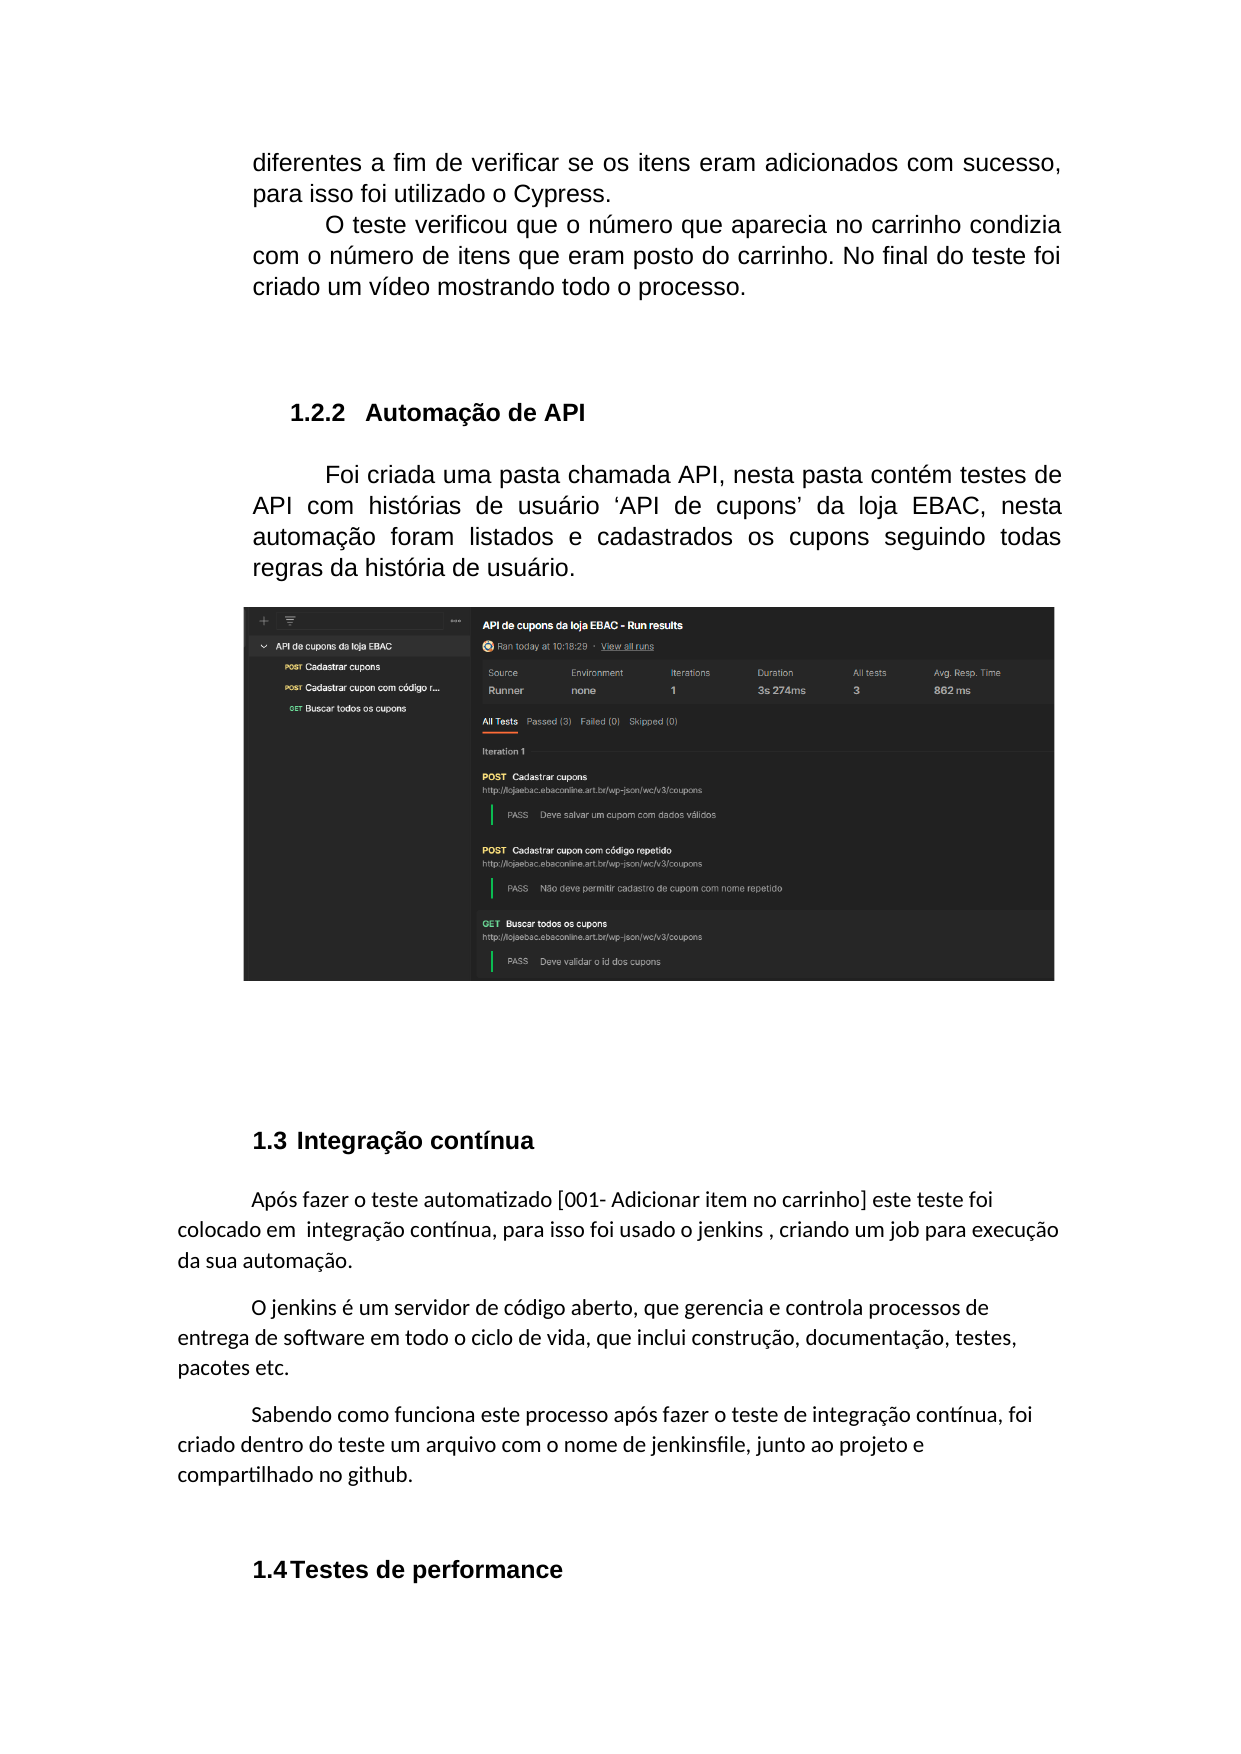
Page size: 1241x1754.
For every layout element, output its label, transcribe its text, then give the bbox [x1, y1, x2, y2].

list O teste verificou que o número que aparecia no carrinho condizia com o número de itens que eram posto do carrinho. No final do teste foi criado um vídeo mostrando todo o processo. [252, 210, 1063, 301]
text Sabendo como funciona este processo após fazer o teste de integração contínua, foi criado dentro do teste um arquivo com o nome de jenkinsfile, junto ao projeto e compartilhado no github. [177, 1400, 1063, 1488]
subtitle Integração contínua [252, 1126, 1063, 1154]
list diferentes a fim de verificar se os itens eram adicionados com sucesso, para isso foi utilizado o Cypress. [252, 148, 1063, 207]
subtitle Testes de performance [252, 1555, 1063, 1584]
text Após fazer o teste automatizado [001- Adicionar item no carrinho] este teste foi colocado em integração contínua, para isso foi usado o jenkins , criando um job para execução da sua automação. [177, 1185, 1063, 1274]
list Automação de API [290, 398, 1063, 427]
text O jenkins é um servidor de código aberto, que gerencia e controla processos de entrega de software em todo o ciclo de vida, que inclui construção, documentação, testes, pacotes etc. [177, 1293, 1063, 1381]
picture [243, 607, 1055, 981]
list Foi criada uma pasta chamada API, nesta pasta contém testes de API com histórias de usuário ‘API de cupons’ da loja EBAC, nesta automação foram listados e cadastrados os cupons seguindo todas regras da história de usuário. [252, 460, 1063, 582]
